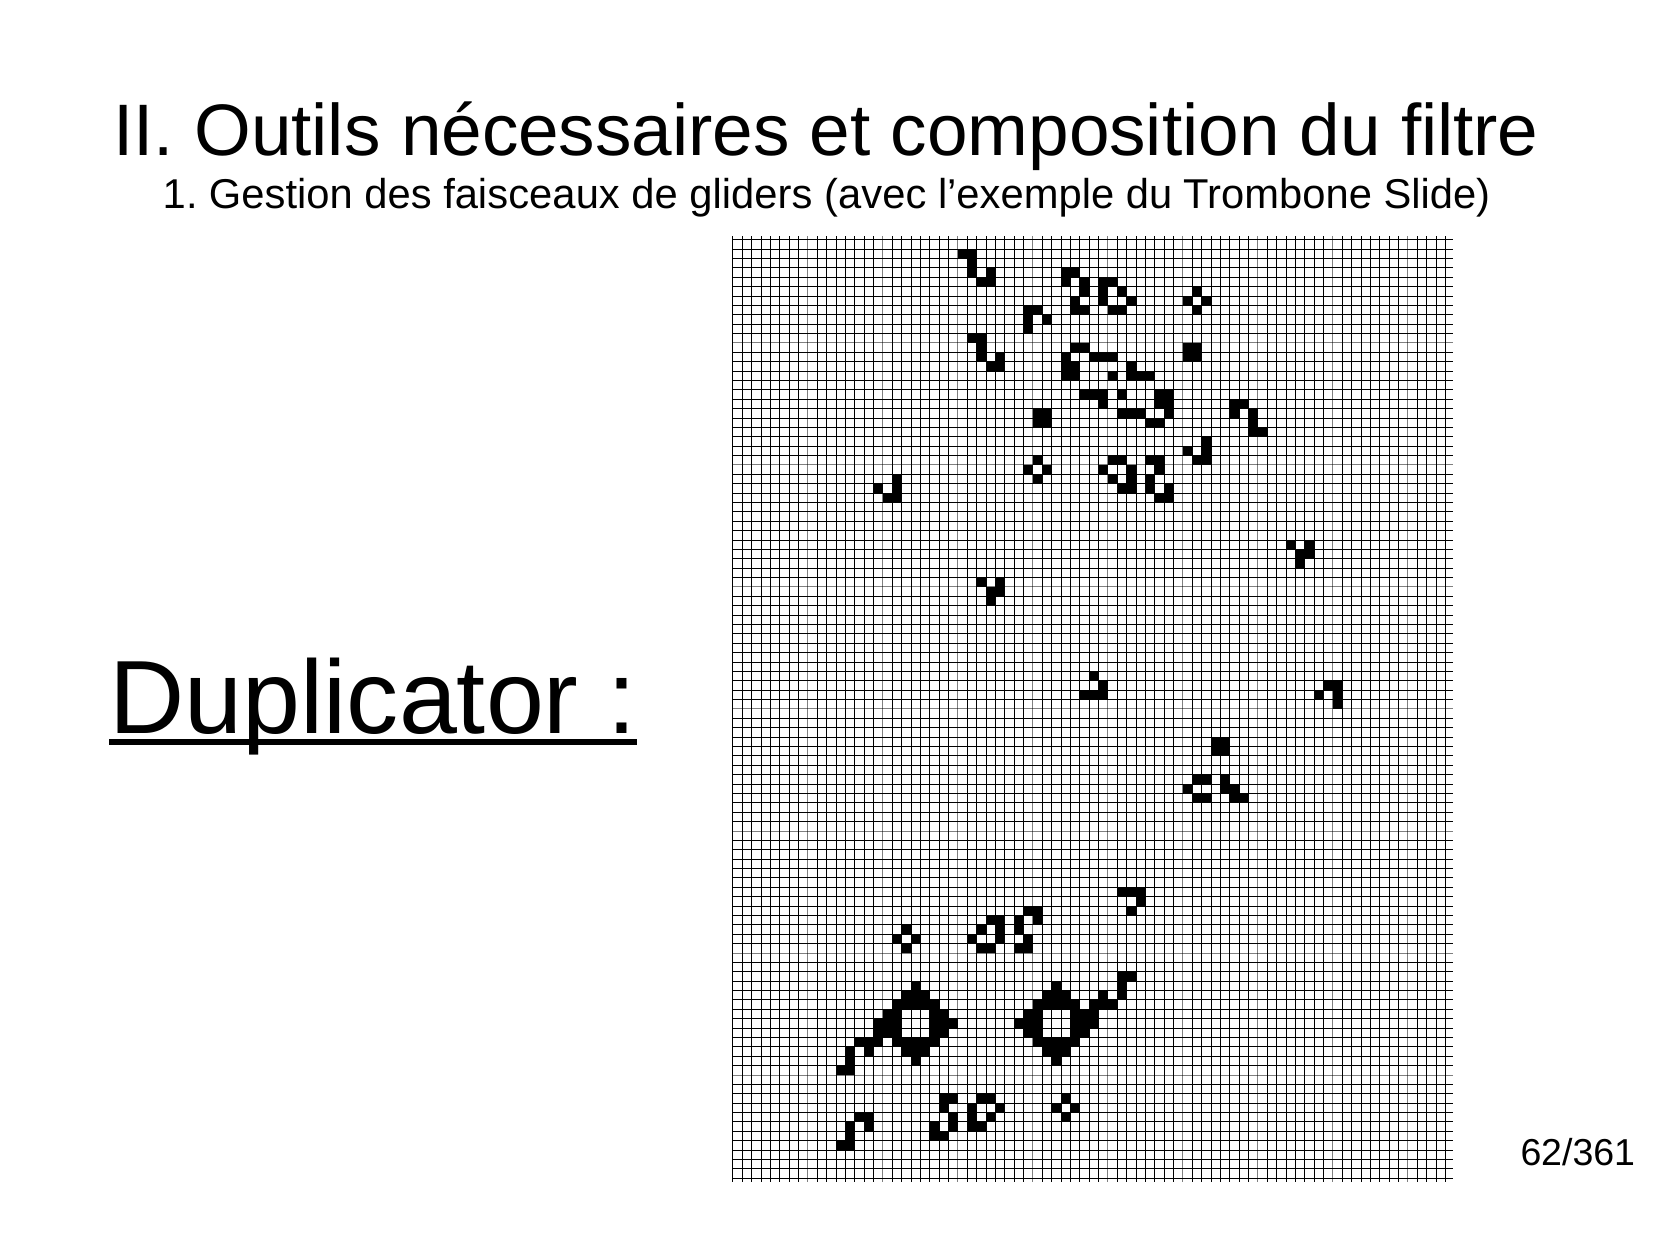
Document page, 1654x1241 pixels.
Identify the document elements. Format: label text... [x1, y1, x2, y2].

text_box <number>/361 [1505, 1124, 1654, 1182]
title II. Outils nécessaires et composition du filtre 1. Gestion des faisceaux de gliders (avec l’exemple du Trombone Slide) [82, 49, 1571, 257]
picture [732, 236, 1453, 1182]
text_box Duplicator : [94, 631, 652, 763]
